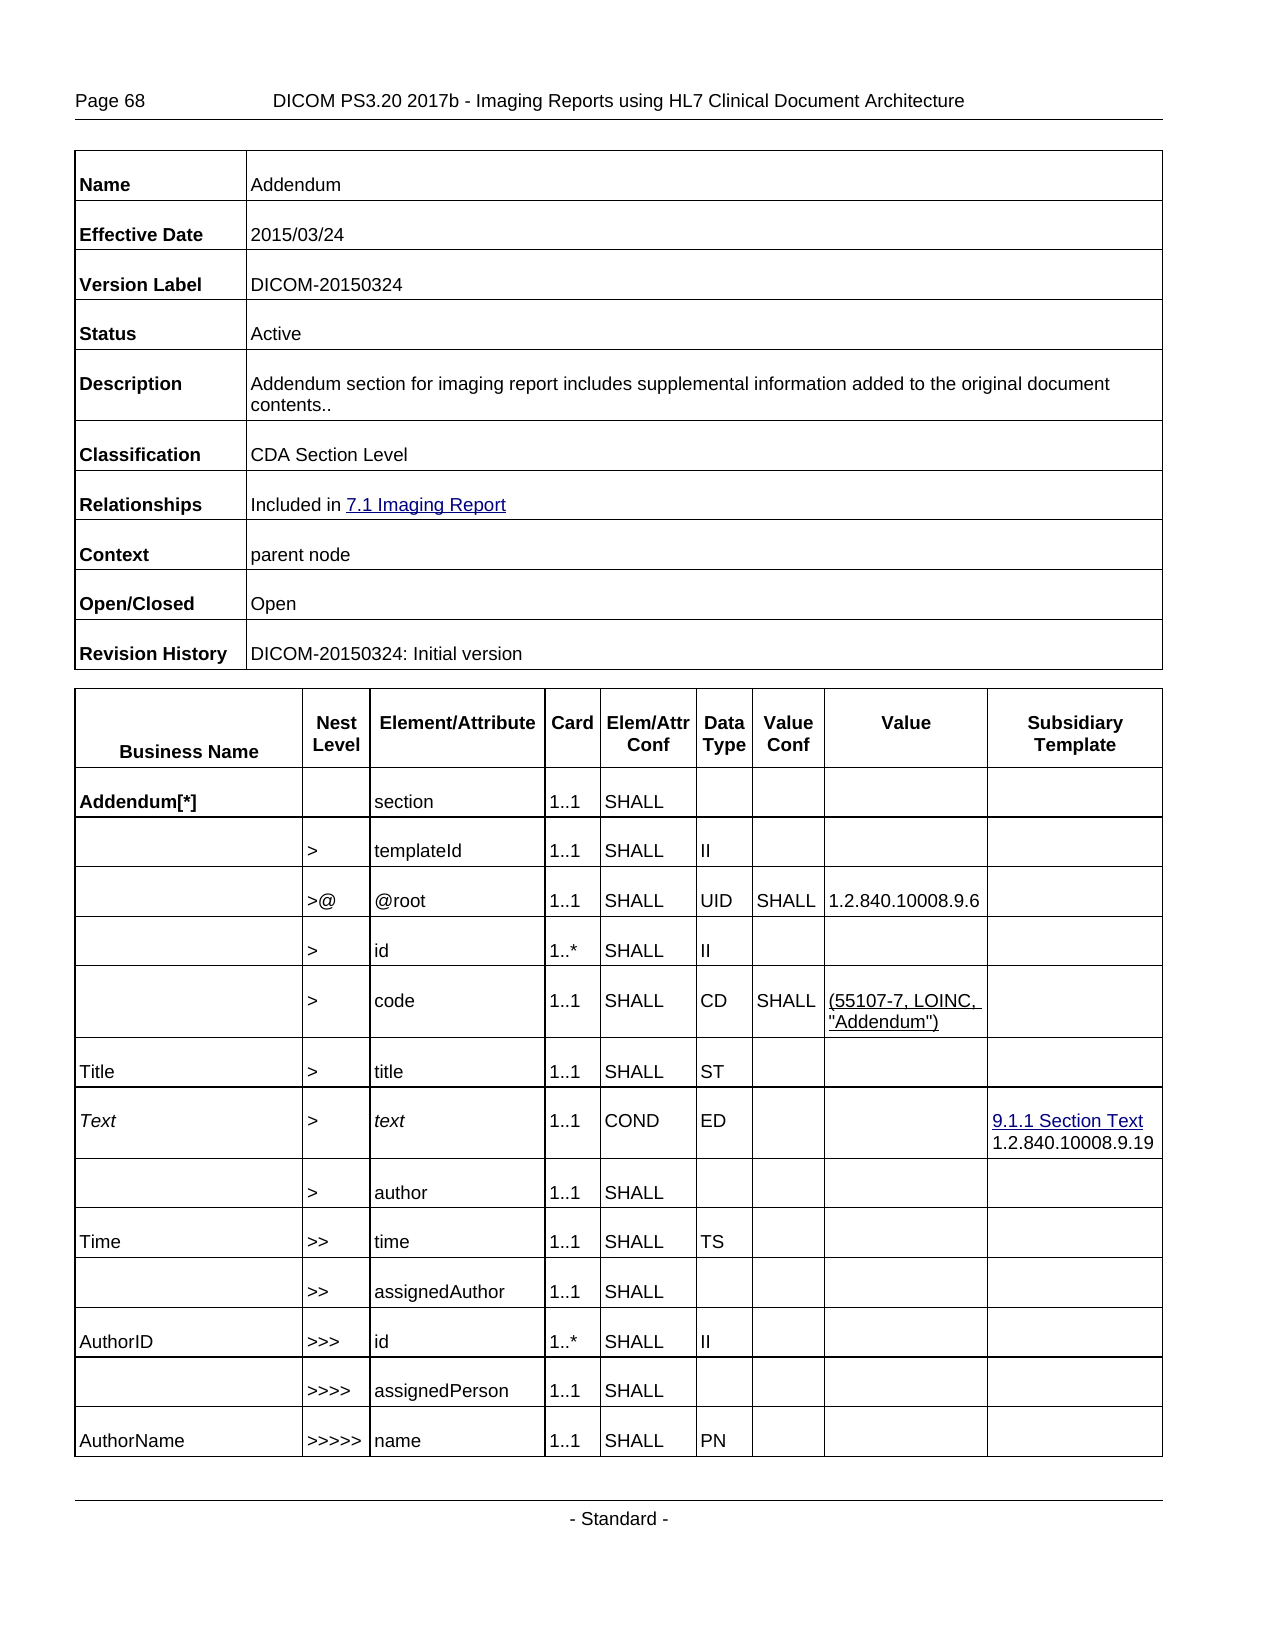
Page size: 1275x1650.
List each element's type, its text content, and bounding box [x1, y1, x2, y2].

table_cell [753, 1038, 824, 1086]
table_cell SHALL [601, 1258, 696, 1307]
table_cell section [371, 768, 544, 816]
table_cell [76, 1358, 302, 1406]
table_cell Included in 7.1 Imaging Report [247, 471, 1162, 519]
table_header Elem/Attr Conf [601, 689, 696, 767]
table_cell TS [697, 1208, 752, 1257]
table_cell [825, 1088, 987, 1158]
table_cell [753, 917, 824, 965]
table_cell Classification [76, 421, 246, 470]
table_cell Open [247, 570, 1162, 619]
table_cell [988, 1358, 1162, 1406]
table_header Card [546, 689, 600, 767]
table_cell [988, 768, 1162, 816]
table_cell [988, 1258, 1162, 1307]
table_cell SHALL [601, 1358, 696, 1406]
table_cell [753, 818, 824, 866]
table_cell 1.2.840.10008.9.6 [825, 867, 987, 916]
table_cell 1..1 [546, 1407, 600, 1456]
table_cell text [371, 1088, 544, 1158]
table_cell > [303, 1038, 369, 1086]
table_cell Effective Date [76, 201, 246, 249]
table_cell >> [303, 1258, 369, 1307]
table_cell 2015/03/24 [247, 201, 1162, 249]
table_cell Version Label [76, 250, 246, 299]
table_cell COND [601, 1088, 696, 1158]
table_cell SHALL [601, 917, 696, 965]
table_cell SHALL [601, 966, 696, 1037]
table_cell [303, 768, 369, 816]
table_cell [825, 1159, 987, 1207]
table_cell 9.1.1 Section Text 1.2.840.10008.9.19 [988, 1088, 1162, 1158]
table_cell Relationships [76, 471, 246, 519]
table_cell >@ [303, 867, 369, 916]
table_header Data Type [697, 689, 752, 767]
table_cell CDA Section Level [247, 421, 1162, 470]
table_cell assigned​Author [371, 1258, 544, 1307]
table_cell time [371, 1208, 544, 1257]
table_cell Name [76, 151, 246, 200]
table_cell [825, 818, 987, 866]
table_cell Status [76, 300, 246, 349]
table_cell Addendum [247, 151, 1162, 200]
table_cell SHALL [753, 867, 824, 916]
table_cell > [303, 818, 369, 866]
table_cell [697, 768, 752, 816]
table_cell > [303, 1159, 369, 1207]
table_header Element/​Attribute [371, 689, 544, 767]
table_cell code [371, 966, 544, 1037]
table_cell SHALL [601, 1308, 696, 1356]
table_cell ED [697, 1088, 752, 1158]
table_cell 1..* [546, 1308, 600, 1356]
table_cell [988, 966, 1162, 1037]
table_cell Title [76, 1038, 302, 1086]
table_cell [697, 1358, 752, 1406]
table_cell 1..1 [546, 1159, 600, 1207]
table_cell [988, 818, 1162, 866]
table_cell UID [697, 867, 752, 916]
table_cell > [303, 1088, 369, 1158]
table_cell Revision History [76, 620, 246, 668]
table_header Business Name [76, 689, 302, 767]
table_cell Author​ID [76, 1308, 302, 1356]
table_cell title [371, 1038, 544, 1086]
table_cell [825, 1407, 987, 1456]
table_cell 1..* [546, 917, 600, 965]
table_cell >>> [303, 1308, 369, 1356]
table_cell [988, 867, 1162, 916]
table_cell Open/Closed [76, 570, 246, 619]
table_cell [753, 1358, 824, 1406]
table_cell (55107-7, LOINC, "Addendum") [825, 966, 987, 1037]
table_cell SHALL [601, 867, 696, 916]
table_cell [825, 1308, 987, 1356]
table_cell [753, 1088, 824, 1158]
table_cell [76, 917, 302, 965]
table_cell [825, 1038, 987, 1086]
table_cell DICOM-20150324: Initial version [247, 620, 1162, 668]
table_cell >>>>> [303, 1407, 369, 1456]
table_cell author [371, 1159, 544, 1207]
table_cell [988, 1159, 1162, 1207]
table_cell [988, 1407, 1162, 1456]
table_cell CD [697, 966, 752, 1037]
table_cell [825, 768, 987, 816]
table_cell [76, 1258, 302, 1307]
table_cell [988, 917, 1162, 965]
table_cell 1..1 [546, 1208, 600, 1257]
table_cell [76, 966, 302, 1037]
table_cell Author​Name [76, 1407, 302, 1456]
table_cell name [371, 1407, 544, 1456]
table_cell [753, 1159, 824, 1207]
table_cell Time [76, 1208, 302, 1257]
table_cell ST [697, 1038, 752, 1086]
table_header Value [825, 689, 987, 767]
table_cell [988, 1308, 1162, 1356]
table_cell 1..1 [546, 1358, 600, 1406]
table_cell template​Id [371, 818, 544, 866]
table_cell [753, 1208, 824, 1257]
table_cell [697, 1159, 752, 1207]
table_cell [825, 917, 987, 965]
table_cell id [371, 1308, 544, 1356]
table_cell PN [697, 1407, 752, 1456]
table_cell [825, 1258, 987, 1307]
table_cell SHALL [601, 1038, 696, 1086]
table_cell [825, 1208, 987, 1257]
table_cell >> [303, 1208, 369, 1257]
table_cell 1..1 [546, 867, 600, 916]
table_cell [753, 1308, 824, 1356]
table_cell [753, 768, 824, 816]
table_cell >>>> [303, 1358, 369, 1406]
table_cell [988, 1038, 1162, 1086]
table_header Subsidiary Template [988, 689, 1162, 767]
table_cell [697, 1258, 752, 1307]
table_cell [76, 867, 302, 916]
table_cell [753, 1258, 824, 1307]
table_cell Description [76, 350, 246, 420]
table_cell [753, 1407, 824, 1456]
table_cell Addendum[*] [76, 768, 302, 816]
table_header Nest Level [303, 689, 369, 767]
table_cell 1..1 [546, 768, 600, 816]
table_cell II [697, 1308, 752, 1356]
table_cell Addendum section for imaging report includes supplemental information added to the original document contents.. [247, 350, 1162, 420]
table_cell Text [76, 1088, 302, 1158]
table_cell id [371, 917, 544, 965]
table_cell [825, 1358, 987, 1406]
table_cell SHALL [601, 1407, 696, 1456]
table_cell [76, 1159, 302, 1207]
table_cell Context [76, 520, 246, 569]
table_cell 1..1 [546, 1038, 600, 1086]
table_cell @root [371, 867, 544, 916]
table_cell 1..1 [546, 818, 600, 866]
table_cell II [697, 917, 752, 965]
table_cell SHALL [601, 768, 696, 816]
table_cell parent node [247, 520, 1162, 569]
table_cell 1..1 [546, 1088, 600, 1158]
table_header Value Conf [753, 689, 824, 767]
table_cell [76, 818, 302, 866]
table_cell 1..1 [546, 966, 600, 1037]
table_cell > [303, 917, 369, 965]
table_cell SHALL [601, 818, 696, 866]
table_cell II [697, 818, 752, 866]
table_cell DICOM-20150324 [247, 250, 1162, 299]
table_cell SHALL [753, 966, 824, 1037]
table_cell [988, 1208, 1162, 1257]
table_cell > [303, 966, 369, 1037]
table_cell Active [247, 300, 1162, 349]
table_cell 1..1 [546, 1258, 600, 1307]
table_cell SHALL [601, 1159, 696, 1207]
table_cell assigned​Person [371, 1358, 544, 1406]
table_cell SHALL [601, 1208, 696, 1257]
